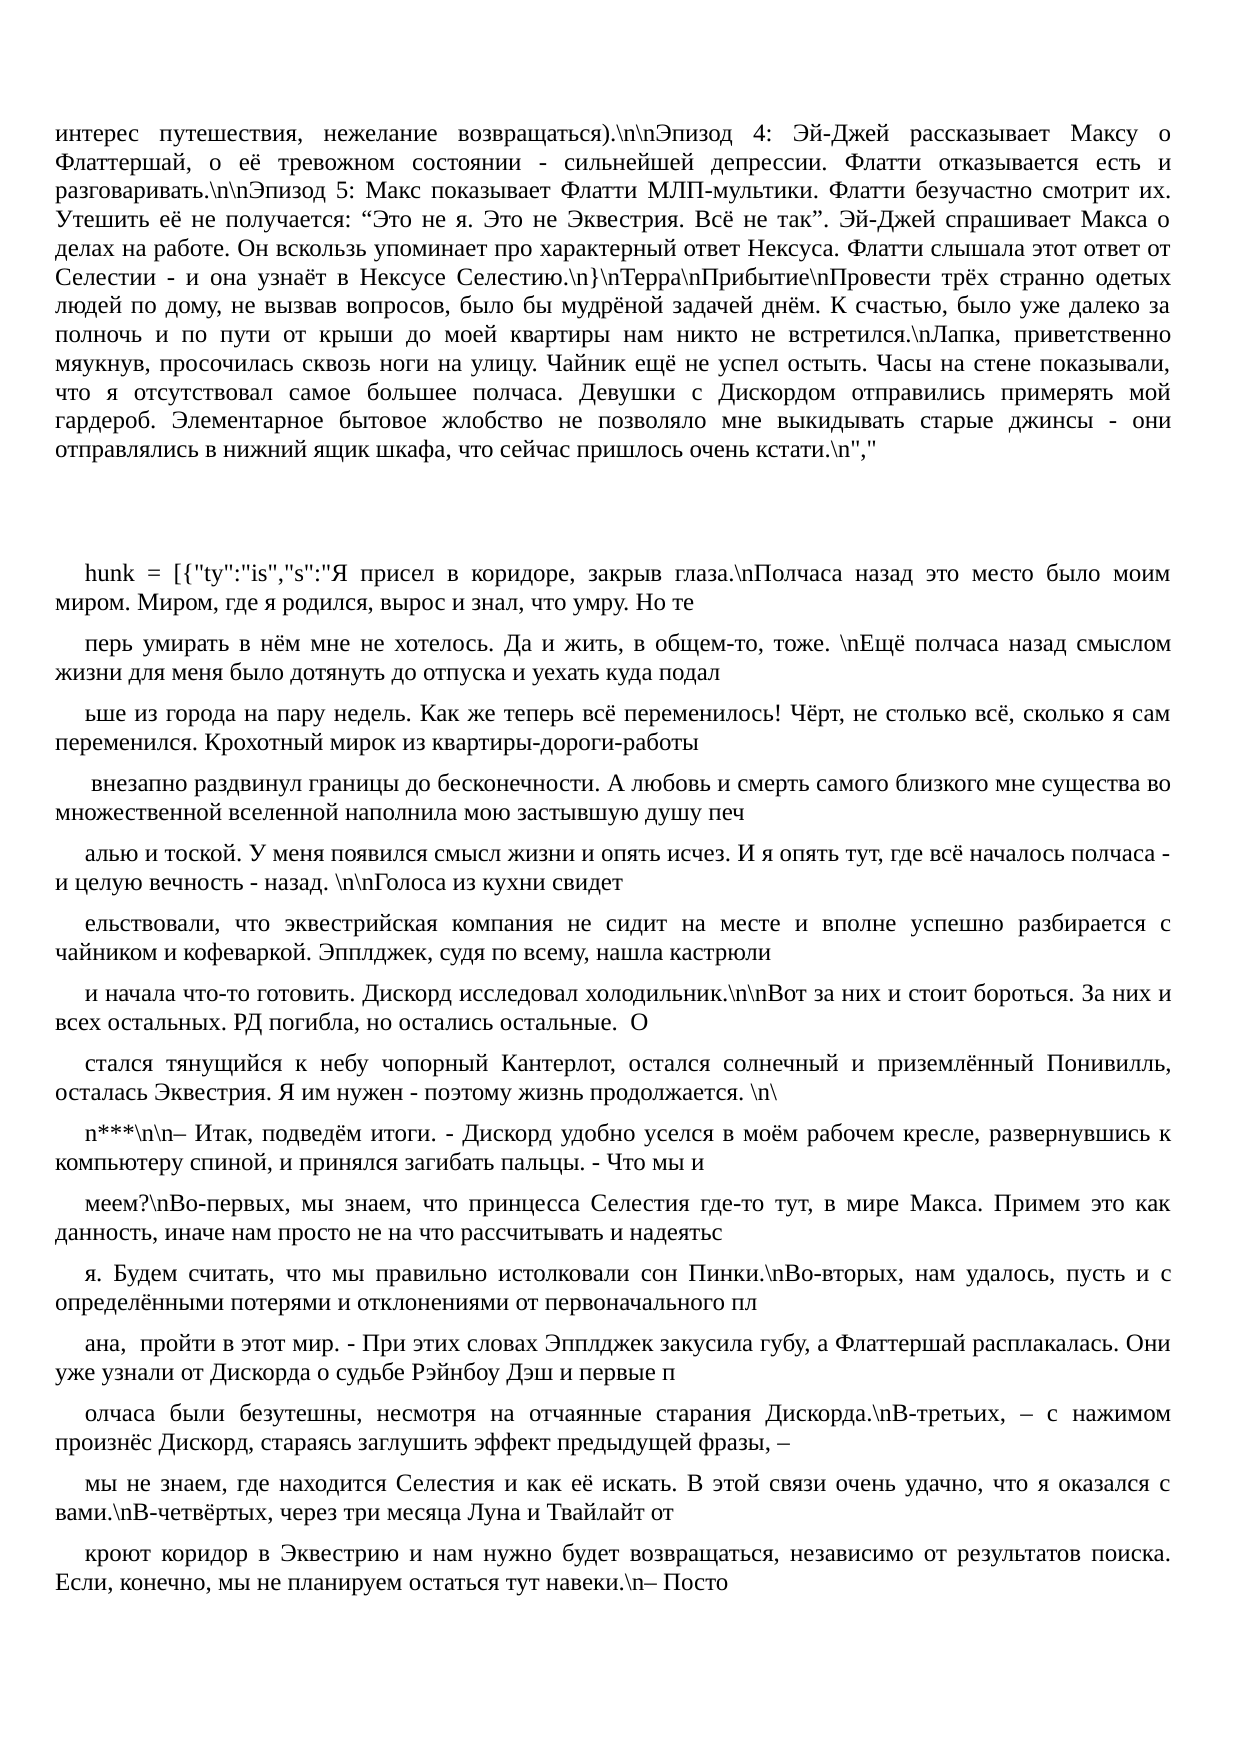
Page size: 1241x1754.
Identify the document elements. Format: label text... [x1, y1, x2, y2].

text олчаса были безутешны, несмотря на отчаянные старания Дискорда.\nВ-третьих, – с нажимом произнёс Дискорд, стараясь заглушить эффект предыдущей фразы, – [55, 1398, 1172, 1456]
text n***\n\n– Итак, подведём итоги. - Дискорд удобно уселся в моём рабочем кресле, развернувшись к компьютеру спиной, и принялся загибать пальцы. - Что мы и [55, 1118, 1172, 1176]
text ельствовали, что эквестрийская компания не сидит на месте и вполне успешно разбирается с чайником и кофеваркой. Эпплджек, судя по всему, нашла кастрюли [55, 908, 1172, 966]
text мы не знаем, где находится Селестия и как её искать. В этой связи очень удачно, что я оказался с вами.\nВ-четвёртых, через три месяца Луна и Твайлайт от [55, 1468, 1172, 1526]
text перь умирать в нём мне не хотелось. Да и жить, в общем-то, тоже. \nЕщё полчаса назад смыслом жизни для меня было дотянуть до отпуска и уехать куда подал [55, 628, 1172, 686]
text алью и тоской. У меня появился смысл жизни и опять исчез. И я опять тут, где всё началось полчаса - и целую вечность - назад. \n\nГолоса из кухни свидет [55, 838, 1172, 896]
text кроют коридор в Эквестрию и нам нужно будет возвращаться, независимо от результатов поиска. Если, конечно, мы не планируем остаться тут навеки.\n– Посто [55, 1538, 1172, 1596]
text ьше из города на пару недель. Как же теперь всё переменилось! Чёрт, не столько всё, сколько я сам переменился. Крохотный мирок из квартиры-дороги-работы [55, 698, 1172, 756]
text hunk = [{"ty":"is","s":"Я присел в коридоре, закрыв глаза.\nПолчаса назад это место было моим миром. Миром, где я родился, вырос и знал, что умру. Но те [55, 558, 1172, 616]
text меем?\nВо-первых, мы знаем, что принцесса Селестия где-то тут, в мире Макса. Примем это как данность, иначе нам просто не на что рассчитывать и надеятьс [55, 1188, 1172, 1246]
text я. Будем считать, что мы правильно истолковали сон Пинки.\nВо-вторых, нам удалось, пусть и с определёнными потерями и отклонениями от первоначального пл [55, 1258, 1172, 1316]
text интерес путешествия, нежелание возвращаться).\n\nЭпизод 4: Эй-Джей рассказывает Максу о Флаттершай, о её тревожном состоянии - сильнейшей депрессии. Флатти отказывается есть и разговаривать.\n\nЭпизод 5: Макс показывает Флатти МЛП-мультики. Флатти безучастно смотрит их. Утешить её не получается: “Это не я. Это не Эквестрия. Всё не так”. Эй-Джей спрашивает Макса о делах на работе. Он вскользь упоминает про характерный ответ Нексуса. Флатти слышала этот ответ от Селестии - и она узнаёт в Нексусе Селестию.\n}\nТерра\nПрибытие\nПровести трёх странно одетых людей по дому, не вызвав вопросов, было бы мудрёной задачей днём. К счастью, было уже далеко за полночь и по пути от крыши до моей квартиры нам никто не встретился.\nЛапка, приветственно мяукнув, просочилась сквозь ноги на улицу. Чайник ещё не успел остыть. Часы на стене показывали, что я отсутствовал самое большее полчаса. Девушки с Дискордом отправились примерять мой гардероб. Элементарное бытовое жлобство не позволяло мне выкидывать старые джинсы - они отправлялись в нижний ящик шкафа, что сейчас пришлось очень кстати.\n"," [55, 118, 1172, 463]
text ана, пройти в этот мир. - При этих словах Эпплджек закусила губу, а Флаттершай расплакалась. Они уже узнали от Дискорда о судьбе Рэйнбоу Дэш и первые п [55, 1328, 1172, 1386]
text внезапно раздвинул границы до бесконечности. А любовь и смерть самого близкого мне существа во множественной вселенной наполнила мою застывшую душу печ [55, 768, 1172, 826]
text и начала что-то готовить. Дискорд исследовал холодильник.\n\nВот за них и стоит бороться. За них и всех остальных. РД погибла, но остались остальные. О [55, 978, 1172, 1036]
text стался тянущийся к небу чопорный Кантерлот, остался солнечный и приземлённый Понивилль, осталась Эквестрия. Я им нужен - поэтому жизнь продолжается. \n\ [55, 1048, 1172, 1106]
